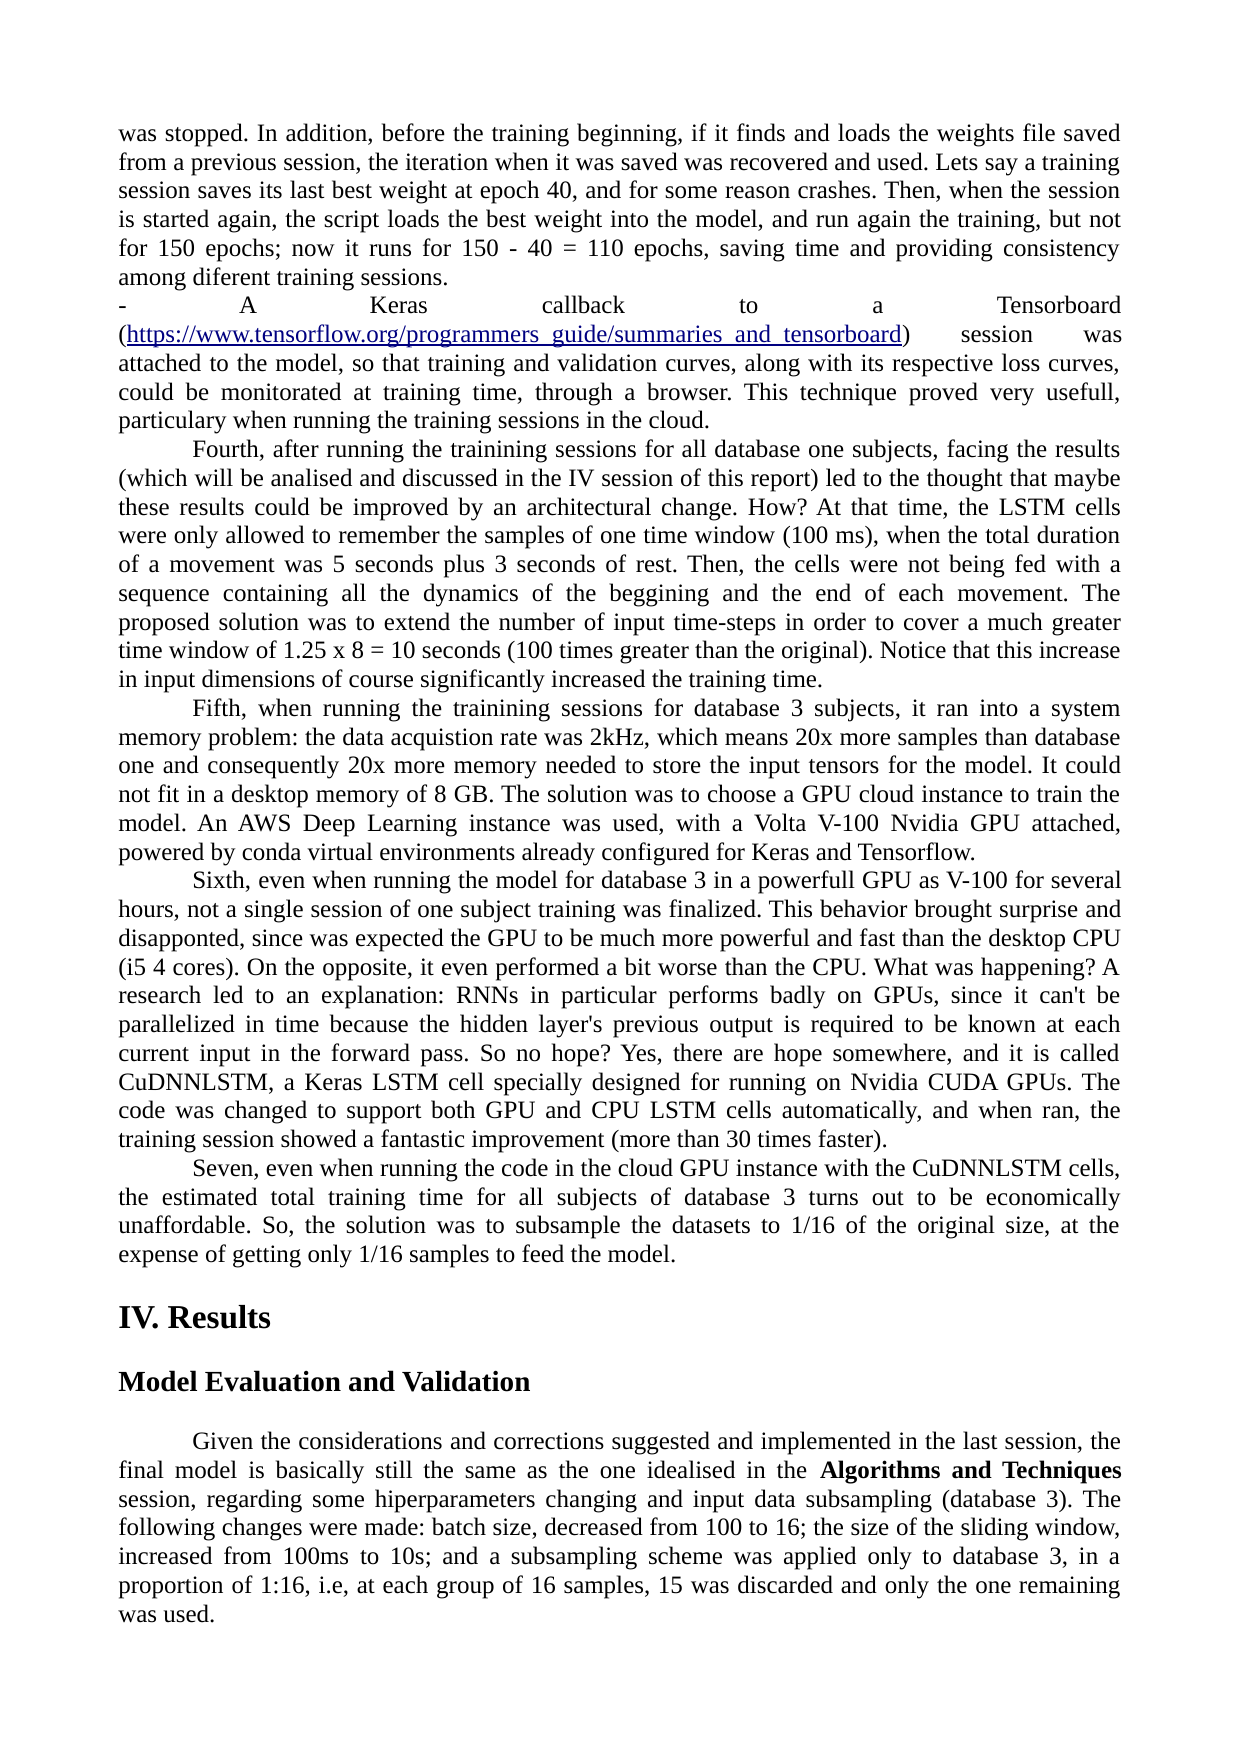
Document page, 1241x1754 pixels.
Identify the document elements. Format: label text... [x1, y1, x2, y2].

text Seven, even when running the code in the cloud GPU instance with the CuDNNLSTM cells, the estimated total training time for all subjects of database 3 turns out to be economically unaffordable. So, the solution was to subsample the datasets to 1/16 of the original size, at the expense of getting only 1/16 samples to feed the model. [118, 1153, 1122, 1268]
text IV. Results [118, 1297, 1122, 1335]
text Sixth, even when running the model for database 3 in a powerfull GPU as V-100 for several hours, not a single session of one subject training was finalized. This behavior brought surprise and disapponted, since was expected the GPU to be much more powerful and fast than the desktop CPU (i5 4 cores). On the opposite, it even performed a bit worse than the CPU. What was happening? A research led to an explanation: RNNs in particular performs badly on GPUs, since it can't be parallelized in time because the hidden layer's previous output is required to be known at each current input in the forward pass. So no hope? Yes, there are hope somewhere, and it is called CuDNNLSTM, a Keras LSTM cell specially designed for running on Nvidia CUDA GPUs. The code was changed to support both GPU and CPU LSTM cells automatically, and when ran, the training session showed a fantastic improvement (more than 30 times faster). [118, 866, 1122, 1153]
text Fifth, when running the trainining sessions for database 3 subjects, it ran into a system memory problem: the data acquistion rate was 2kHz, which means 20x more samples than database one and consequently 20x more memory needed to store the input tensors for the model. It could not fit in a desktop memory of 8 GB. The solution was to choose a GPU cloud instance to train the model. An AWS Deep Learning instance was used, with a Volta V-100 Nvidia GPU attached, powered by conda virtual environments already configured for Keras and Tensorflow. [118, 693, 1122, 866]
text - A Keras callback to a Tensorboard (https://www.tensorflow.org/programmers_guide/summaries_and_tensorboard) session was attached to the model, so that training and validation curves, along with its respective loss curves, could be monitorated at training time, through a browser. This technique proved very usefull, particulary when running the training sessions in the cloud. [118, 291, 1122, 434]
text Model Evaluation and Validation [118, 1364, 1122, 1397]
text was stopped. In addition, before the training beginning, if it finds and loads the weights file saved from a previous session, the iteration when it was saved was recovered and used. Lets say a training session saves its last best weight at epoch 40, and for some reason crashes. Then, when the session is started again, the script loads the best weight into the model, and run again the training, but not for 150 epochs; now it runs for 150 - 40 = 110 epochs, saving time and providing consistency among diferent training sessions. [118, 118, 1122, 291]
text Fourth, after running the trainining sessions for all database one subjects, facing the results (which will be analised and discussed in the IV session of this report) led to the thought that maybe these results could be improved by an architectural change. How? At that time, the LSTM cells were only allowed to remember the samples of one time window (100 ms), when the total duration of a movement was 5 seconds plus 3 seconds of rest. Then, the cells were not being fed with a sequence containing all the dynamics of the beggining and the end of each movement. The proposed solution was to extend the number of input time-steps in order to cover a much greater time window of 1.25 x 8 = 10 seconds (100 times greater than the original). Notice that this increase in input dimensions of course significantly increased the training time. [118, 434, 1122, 693]
text Given the considerations and corrections suggested and implemented in the last session, the final model is basically still the same as the one idealised in the Algorithms and Techniques session, regarding some hiperparameters changing and input data subsampling (database 3). The following changes were made: batch size, decreased from 100 to 16; the size of the sliding window, increased from 100ms to 10s; and a subsampling scheme was applied only to database 3, in a proportion of 1:16, i.e, at each group of 16 samples, 15 was discarded and only the one remaining was used. [118, 1426, 1122, 1627]
